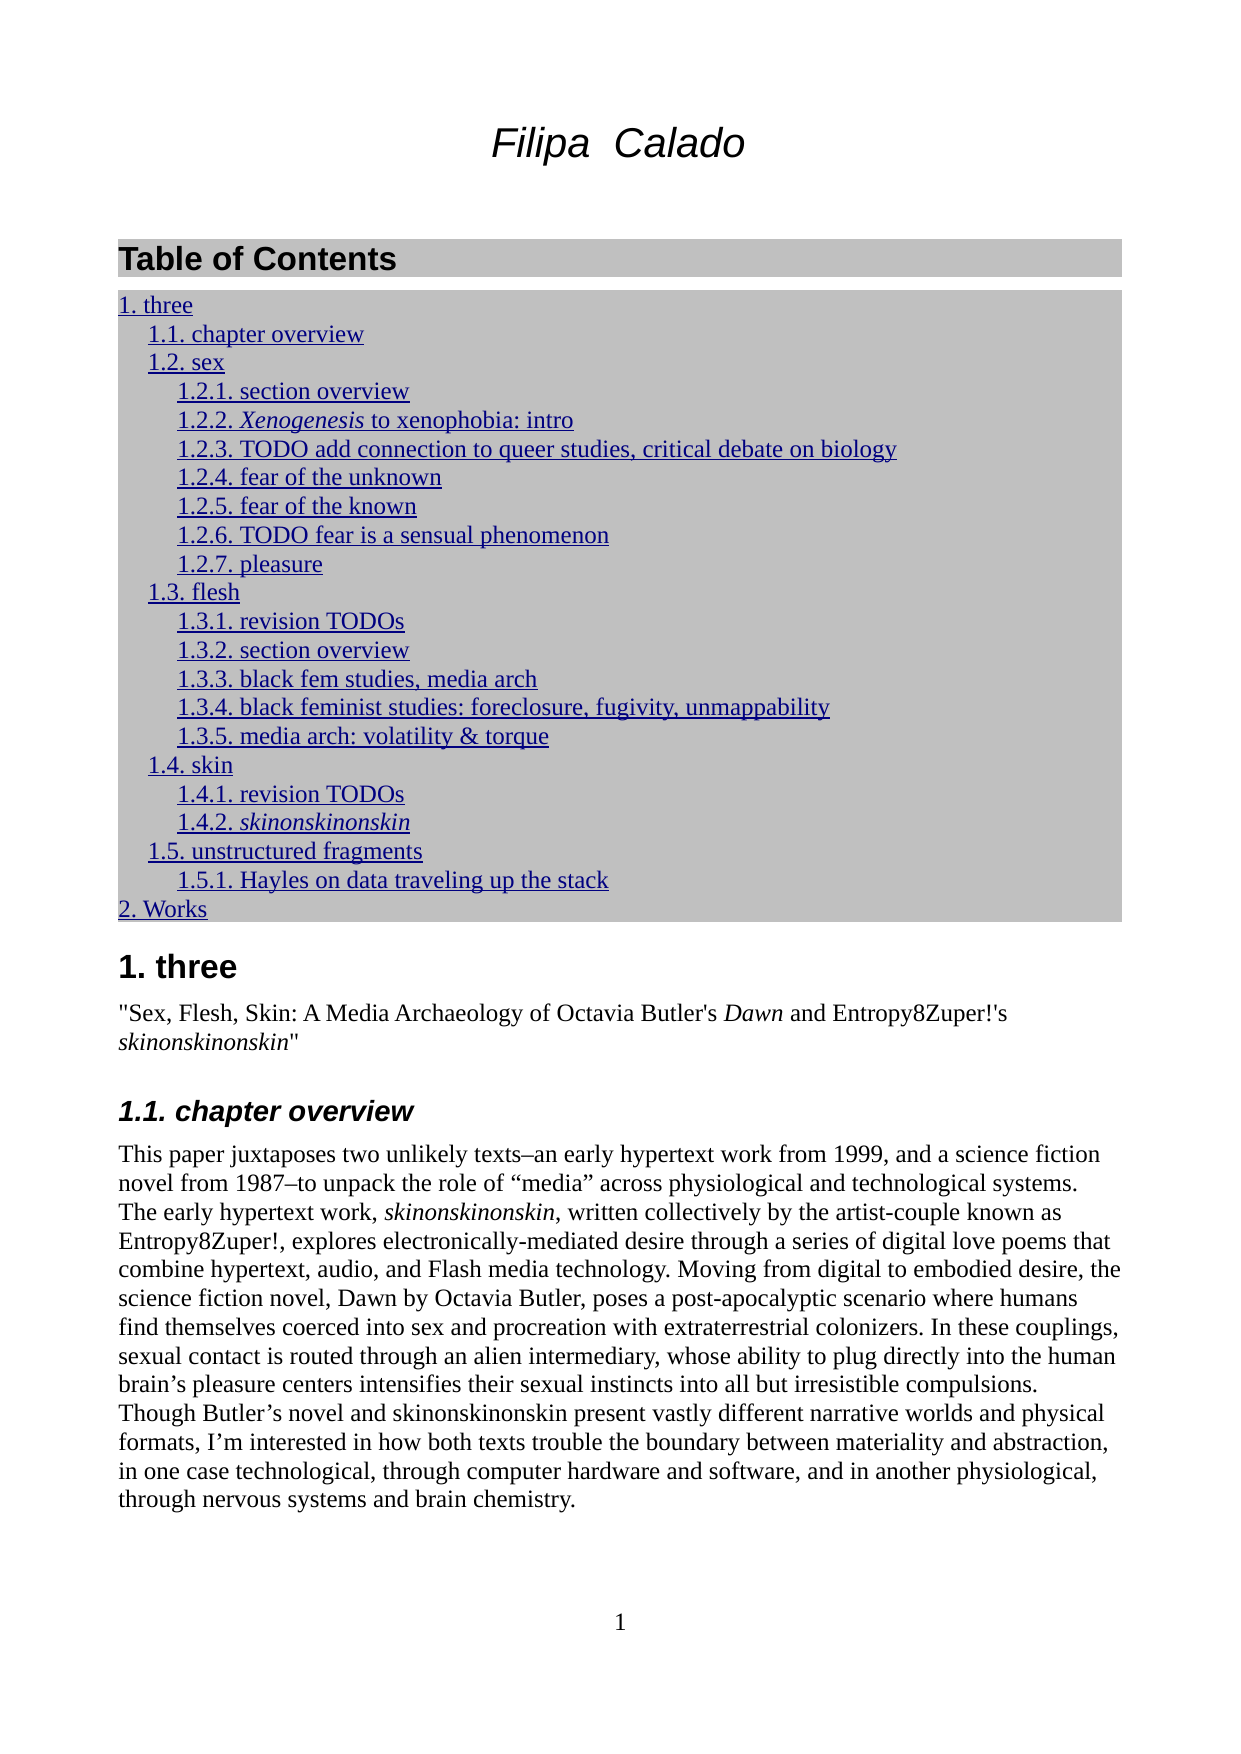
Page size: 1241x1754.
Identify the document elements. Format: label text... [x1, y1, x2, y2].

text 1.2.1. section overview [177, 376, 1122, 405]
text 1.3.5. media arch: volatility & torque [177, 721, 1122, 750]
text 1.4.1. revision TODOs [177, 779, 1122, 807]
text 1.2.5. fear of the known [177, 491, 1122, 520]
text 1.3.4. black feminist studies: foreclosure, fugivity, unmappability [177, 692, 1122, 721]
subtitle chapter overview [118, 1093, 1122, 1127]
text 1.2.3. TODO add connection to queer studies, critical debate on biology [177, 434, 1122, 462]
subtitle Table of Contents [118, 239, 1122, 277]
text 1.2.7. pleasure [177, 549, 1122, 577]
text 1.1. chapter overview [148, 319, 1122, 347]
text 1.2.2. Xenogenesis to xenophobia: intro [177, 405, 1122, 434]
text 1.3.1. revision TODOs [177, 606, 1122, 635]
text 1.2.4. fear of the unknown [177, 462, 1122, 491]
text 1.2.6. TODO fear is a sensual phenomenon [177, 520, 1122, 549]
text 1.3.2. section overview [177, 635, 1122, 664]
text This paper juxtaposes two unlikely texts–an early hypertext work from 1999, and a science fiction novel from 1987–to unpack the role of “media” across physiological and technological systems. The early hypertext work, skinonskinonskin, written collectively by the artist-couple known as Entropy8Zuper!, explores electronically-mediated desire through a series of digital love poems that combine hypertext, audio, and Flash media technology. Moving from digital to embodied desire, the science fiction novel, Dawn by Octavia Butler, poses a post-apocalyptic scenario where humans find themselves coerced into sex and procreation with extraterrestrial colonizers. In these couplings, sexual contact is routed through an alien intermediary, whose ability to plug directly into the human brain’s pleasure centers intensifies their sexual instincts into all but irresistible compulsions. Though Butler’s novel and skinonskinonskin present vastly different narrative worlds and physical formats, I’m interested in how both texts trouble the boundary between materiality and abstraction, in one case technological, through computer hardware and software, and in another physiological, through nervous systems and brain chemistry. [118, 1139, 1122, 1513]
text 1.3. flesh [148, 577, 1122, 606]
text 1.5.1. Hayles on data traveling up the stack [177, 865, 1122, 894]
text 1.3.3. black fem studies, media arch [177, 664, 1122, 692]
text 1. three [118, 290, 1122, 319]
text 1.2. sex [148, 347, 1122, 376]
subtitle three [118, 947, 1122, 986]
text 1.5. unstructured fragments [148, 836, 1122, 865]
text 1.4.2. skinonskinonskin [177, 807, 1122, 836]
text "Sex, Flesh, Skin: A Media Archaeology of Octavia Butler's Dawn and Entropy8Zuper!'s skinonskinonskin" [118, 998, 1122, 1056]
text 2. Works [118, 894, 1122, 922]
text 1.4. skin [148, 750, 1122, 779]
subtitle Filipa Calado [118, 118, 1122, 166]
